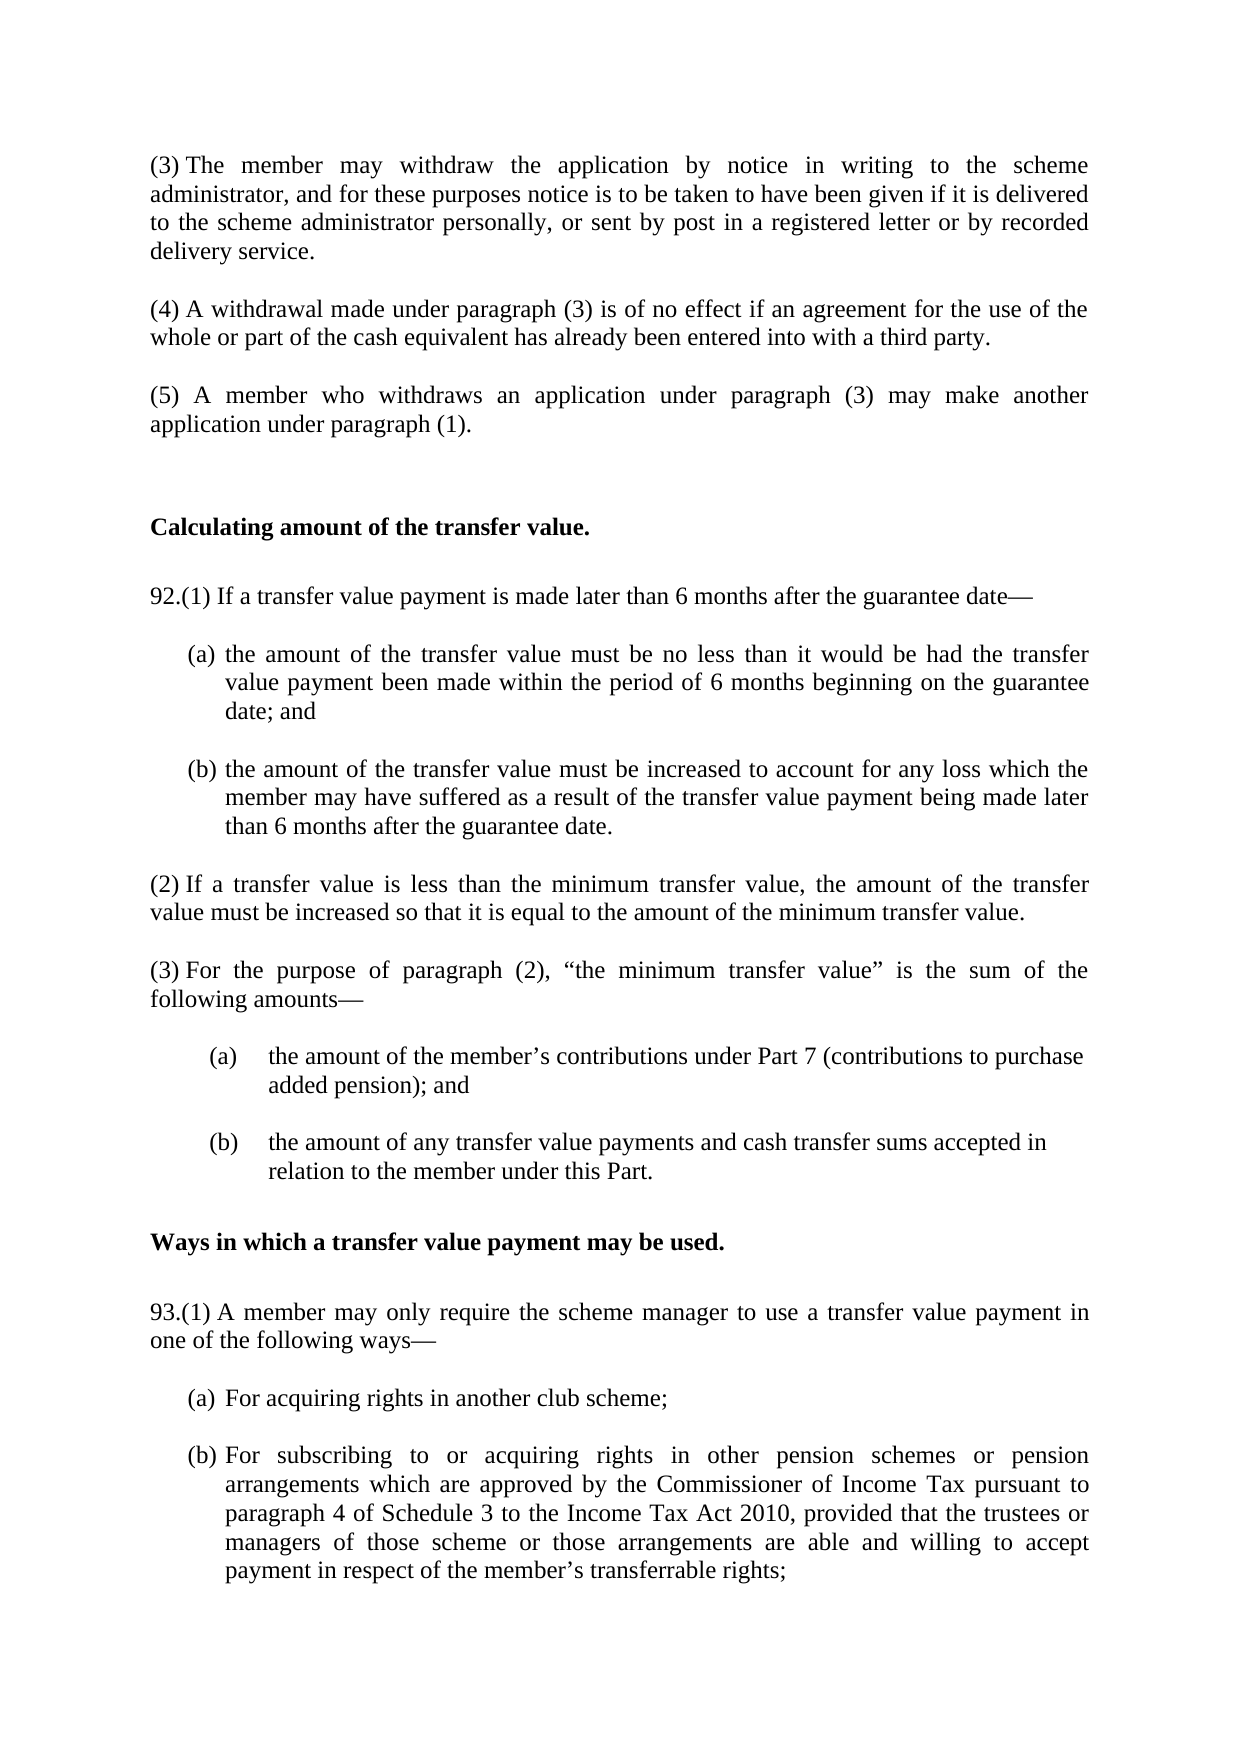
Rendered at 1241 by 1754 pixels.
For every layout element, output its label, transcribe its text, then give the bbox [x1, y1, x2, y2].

text (a) the amount of the member’s contributions under Part 7 (contributions to purchase added pension); and [209, 1041, 1090, 1099]
text 93.(1) A member may only require the scheme manager to use a transfer value payment in one of the following ways— [150, 1297, 1090, 1354]
list the amount of the transfer value must be no less than it would be had the transfer value payment been made within the period of 6 months beginning on the guarantee date; and [187, 639, 1090, 725]
text 92.(1) If a transfer value payment is made later than 6 months after the guarantee date— [150, 581, 1090, 610]
text (4) A withdrawal made under paragraph (3) is of no effect if an agreement for the use of the whole or part of the cash equivalent has already been entered into with a third party. [150, 294, 1090, 351]
text (2) If a transfer value is less than the minimum transfer value, the amount of the transfer value must be increased so that it is equal to the amount of the minimum transfer value. [150, 869, 1090, 926]
subtitle Ways in which a transfer value payment may be used. [150, 1227, 1090, 1256]
text (b) the amount of any transfer value payments and cash transfer sums accepted in relation to the member under this Part. [209, 1127, 1090, 1185]
list For acquiring rights in another club scheme; [187, 1383, 1090, 1412]
text (3) The member may withdraw the application by notice in writing to the scheme administrator, and for these purposes notice is to be taken to have been given if it is delivered to the scheme administrator personally, or sent by post in a registered letter or by recorded delivery service. [150, 150, 1090, 265]
text (3) For the purpose of paragraph (2), “the minimum transfer value” is the sum of the following amounts— [150, 955, 1090, 1012]
list the amount of the transfer value must be increased to account for any loss which the member may have suffered as a result of the transfer value payment being made later than 6 months after the guarantee date. [187, 754, 1090, 840]
list For subscribing to or acquiring rights in other pension schemes or pension arrangements which are approved by the Commissioner of Income Tax pursuant to paragraph 4 of Schedule 3 to the Income Tax Act 2010, provided that the trustees or managers of those scheme or those arrangements are able and willing to accept payment in respect of the member’s transferrable rights; [187, 1441, 1090, 1584]
subtitle Calculating amount of the transfer value. [150, 512, 1090, 540]
text (5) A member who withdraws an application under paragraph (3) may make another application under paragraph (1). [150, 380, 1090, 437]
